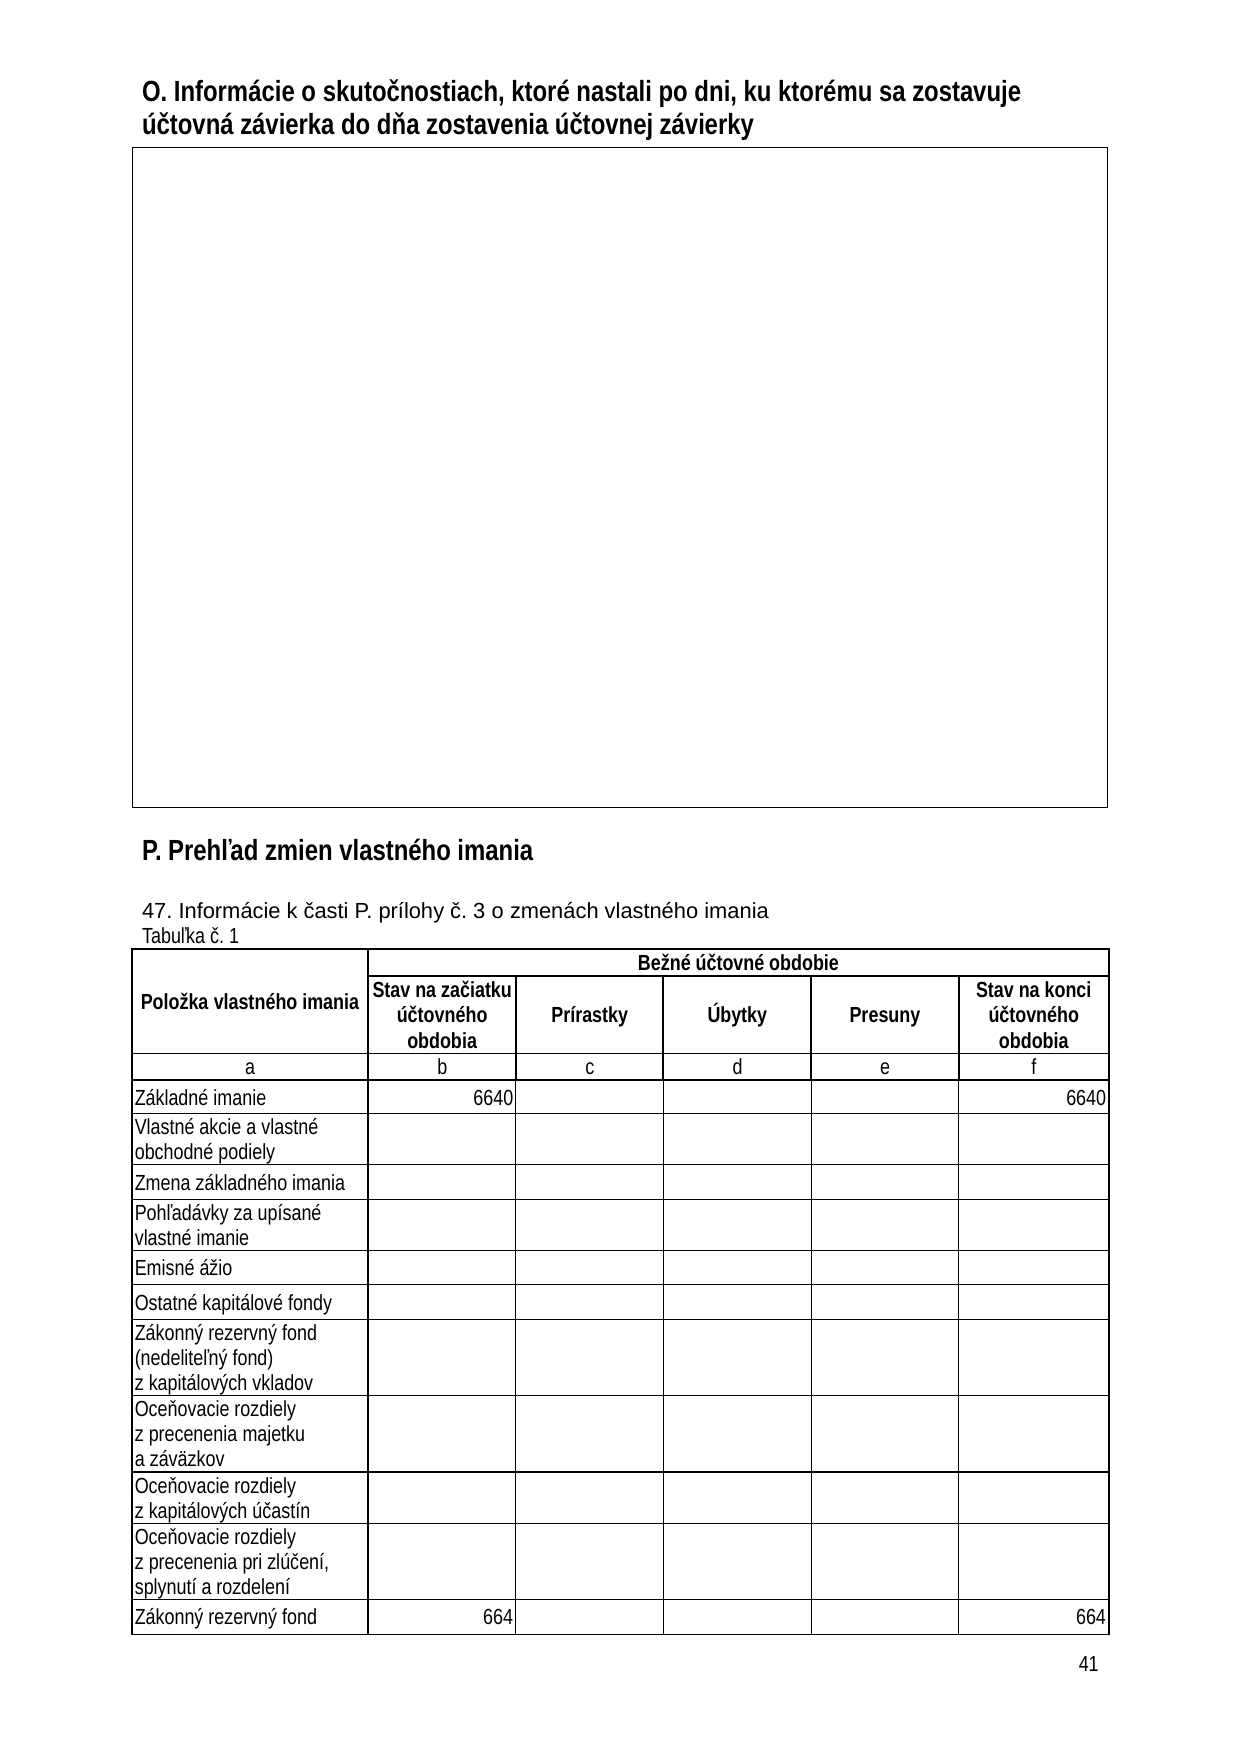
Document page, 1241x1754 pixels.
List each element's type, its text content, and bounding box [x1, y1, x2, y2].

text 47. Informácie k časti P. prílohy č. 3 o zmenách vlastného imania [142, 898, 1098, 923]
table_cell Oceňovacie rozdiely z precenenia majetku a záväzkov [133, 1396, 367, 1471]
table_cell [812, 1524, 958, 1599]
table_cell [664, 1524, 811, 1599]
table_cell 664 [369, 1600, 515, 1633]
table_cell [516, 1114, 663, 1164]
table_cell [516, 1524, 663, 1599]
table_cell c [517, 1054, 662, 1079]
subtitle P. Prehľad zmien vlastného imania [142, 833, 1098, 866]
table_cell Prírastky [517, 977, 662, 1053]
table_header Bežné účtovné obdobie [369, 950, 1108, 975]
table_cell [369, 1320, 515, 1395]
table_cell [664, 1165, 811, 1199]
table_cell [959, 1320, 1108, 1395]
table_cell [516, 1285, 663, 1319]
table_cell [516, 1251, 663, 1284]
table_cell [664, 1600, 811, 1633]
table_cell [959, 1396, 1108, 1471]
table_cell [812, 1165, 958, 1199]
table_cell [959, 1473, 1108, 1523]
table_cell [516, 1165, 663, 1199]
table_cell [959, 1200, 1108, 1250]
table_cell f [960, 1054, 1108, 1079]
table_cell Stav na konci účtovného obdobia [960, 977, 1108, 1053]
text Tabuľka č. 1 [142, 923, 1098, 948]
table_cell [516, 1200, 663, 1250]
table_cell [812, 1114, 958, 1164]
table_cell e [812, 1054, 958, 1079]
table_cell d [664, 1054, 810, 1079]
table_cell [812, 1320, 958, 1395]
table_cell [812, 1473, 958, 1523]
table_header [133, 148, 1107, 807]
table_cell [812, 1081, 958, 1113]
table_cell [664, 1285, 811, 1319]
table_cell [812, 1285, 958, 1319]
table_cell [959, 1165, 1108, 1199]
table_cell 6640 [369, 1081, 515, 1113]
table_cell [664, 1251, 811, 1284]
table_cell [664, 1081, 811, 1113]
table_cell [516, 1320, 663, 1395]
table_cell [812, 1200, 958, 1250]
table_cell b [369, 1054, 515, 1079]
table_cell Ostatné kapitálové fondy [133, 1285, 367, 1319]
table_cell [664, 1200, 811, 1250]
table_cell [516, 1600, 663, 1633]
table_cell [369, 1285, 515, 1319]
table_cell [516, 1473, 663, 1523]
table_cell [664, 1320, 811, 1395]
table_cell 6640 [959, 1081, 1108, 1113]
table_cell [369, 1114, 515, 1164]
table_cell Zákonný rezervný fond [133, 1600, 367, 1633]
table_cell [812, 1600, 958, 1633]
table_cell [516, 1396, 663, 1471]
table_cell Emisné ážio [133, 1251, 367, 1284]
table_cell 664 [959, 1600, 1108, 1633]
table_cell [369, 1524, 515, 1599]
table_cell Oceňovacie rozdiely z precenenia pri zlúčení, splynutí a rozdelení [133, 1524, 367, 1599]
table_cell Stav na začiatku účtovného obdobia [369, 977, 515, 1053]
table_header Položka vlastného imania [133, 950, 367, 1053]
table_cell [369, 1165, 515, 1199]
table_cell Základné imanie [133, 1081, 367, 1113]
table_cell [959, 1285, 1108, 1319]
table_cell [959, 1251, 1108, 1284]
table_cell Presuny [812, 977, 958, 1053]
table_cell [369, 1200, 515, 1250]
table_cell a [133, 1054, 367, 1079]
table_cell [664, 1396, 811, 1471]
table_cell [516, 1081, 663, 1113]
table_cell Pohľadávky za upísané vlastné imanie [133, 1200, 367, 1250]
table_cell Úbytky [664, 977, 810, 1053]
table_cell [812, 1396, 958, 1471]
table_cell [664, 1114, 811, 1164]
table_cell [664, 1473, 811, 1523]
table_cell [812, 1251, 958, 1284]
table_cell [369, 1473, 515, 1523]
table_cell [959, 1114, 1108, 1164]
table_cell [369, 1396, 515, 1471]
subtitle O. Informácie o skutočnostiach, ktoré nastali po dni, ku ktorému sa zostavuje účtovná závierka do dňa zostavenia účtovnej závierky [142, 74, 1098, 141]
table_cell [369, 1251, 515, 1284]
table_cell Vlastné akcie a vlastné obchodné podiely [133, 1114, 367, 1164]
table_cell Zmena základného imania [133, 1165, 367, 1199]
table_cell [959, 1524, 1108, 1599]
table_cell Zákonný rezervný fond (nedeliteľný fond) z kapitálových vkladov [133, 1320, 367, 1395]
table_cell Oceňovacie rozdiely z kapitálových účastín [133, 1473, 367, 1523]
